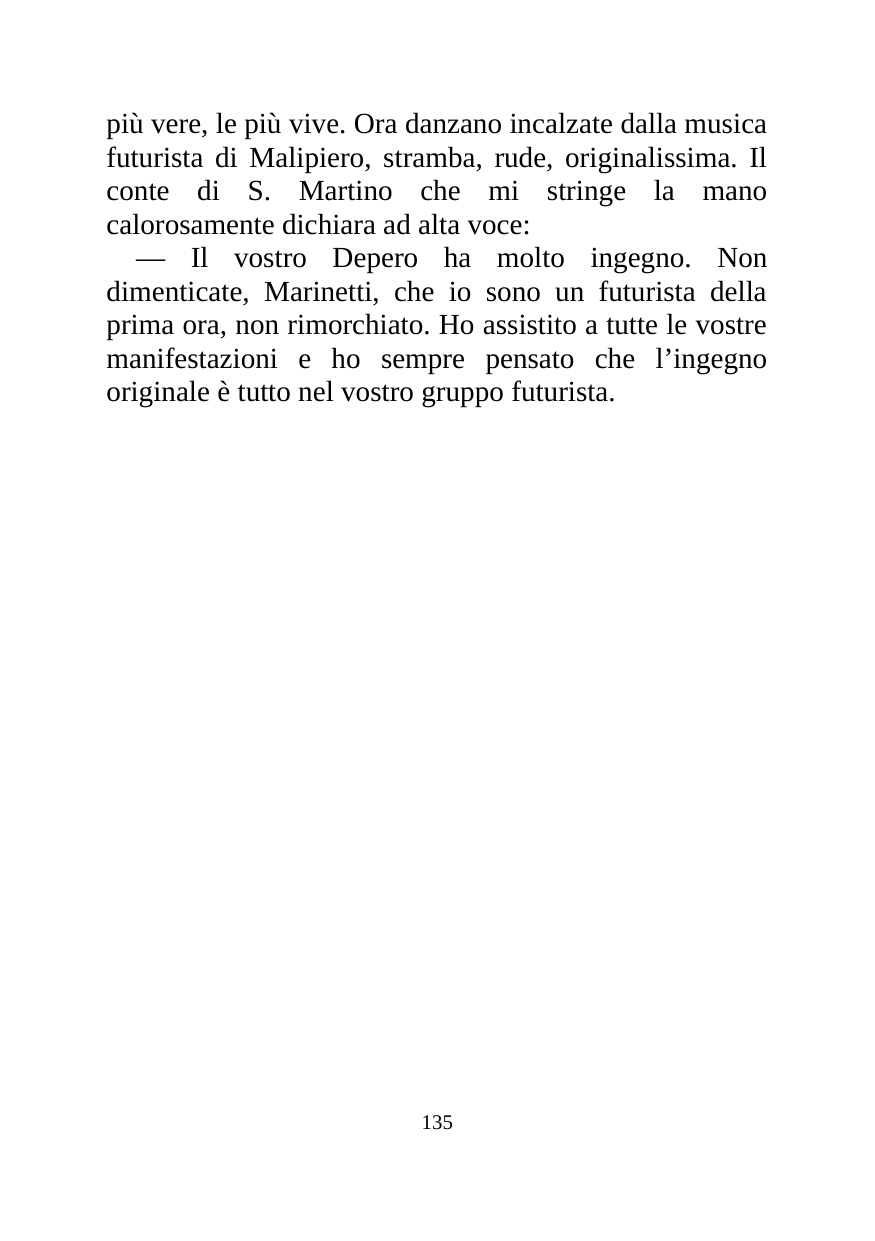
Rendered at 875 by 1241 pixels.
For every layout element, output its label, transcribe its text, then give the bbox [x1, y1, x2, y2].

text — Il vostro Depero ha molto ingegno. Non dimenticate, Marinetti, che io sono un futurista della prima ora, non rimorchiato. Ho assistito a tutte le vostre manifestazioni e ho sempre pensato che l’ingegno originale è tutto nel vostro gruppo futurista. [106, 240, 768, 408]
text più vere, le più vive. Ora danzano incalzate dalla musica futurista di Malipiero, stramba, rude, originalissima. Il conte di S. Martino che mi stringe la mano calorosamente dichiara ad alta voce: [106, 106, 768, 240]
